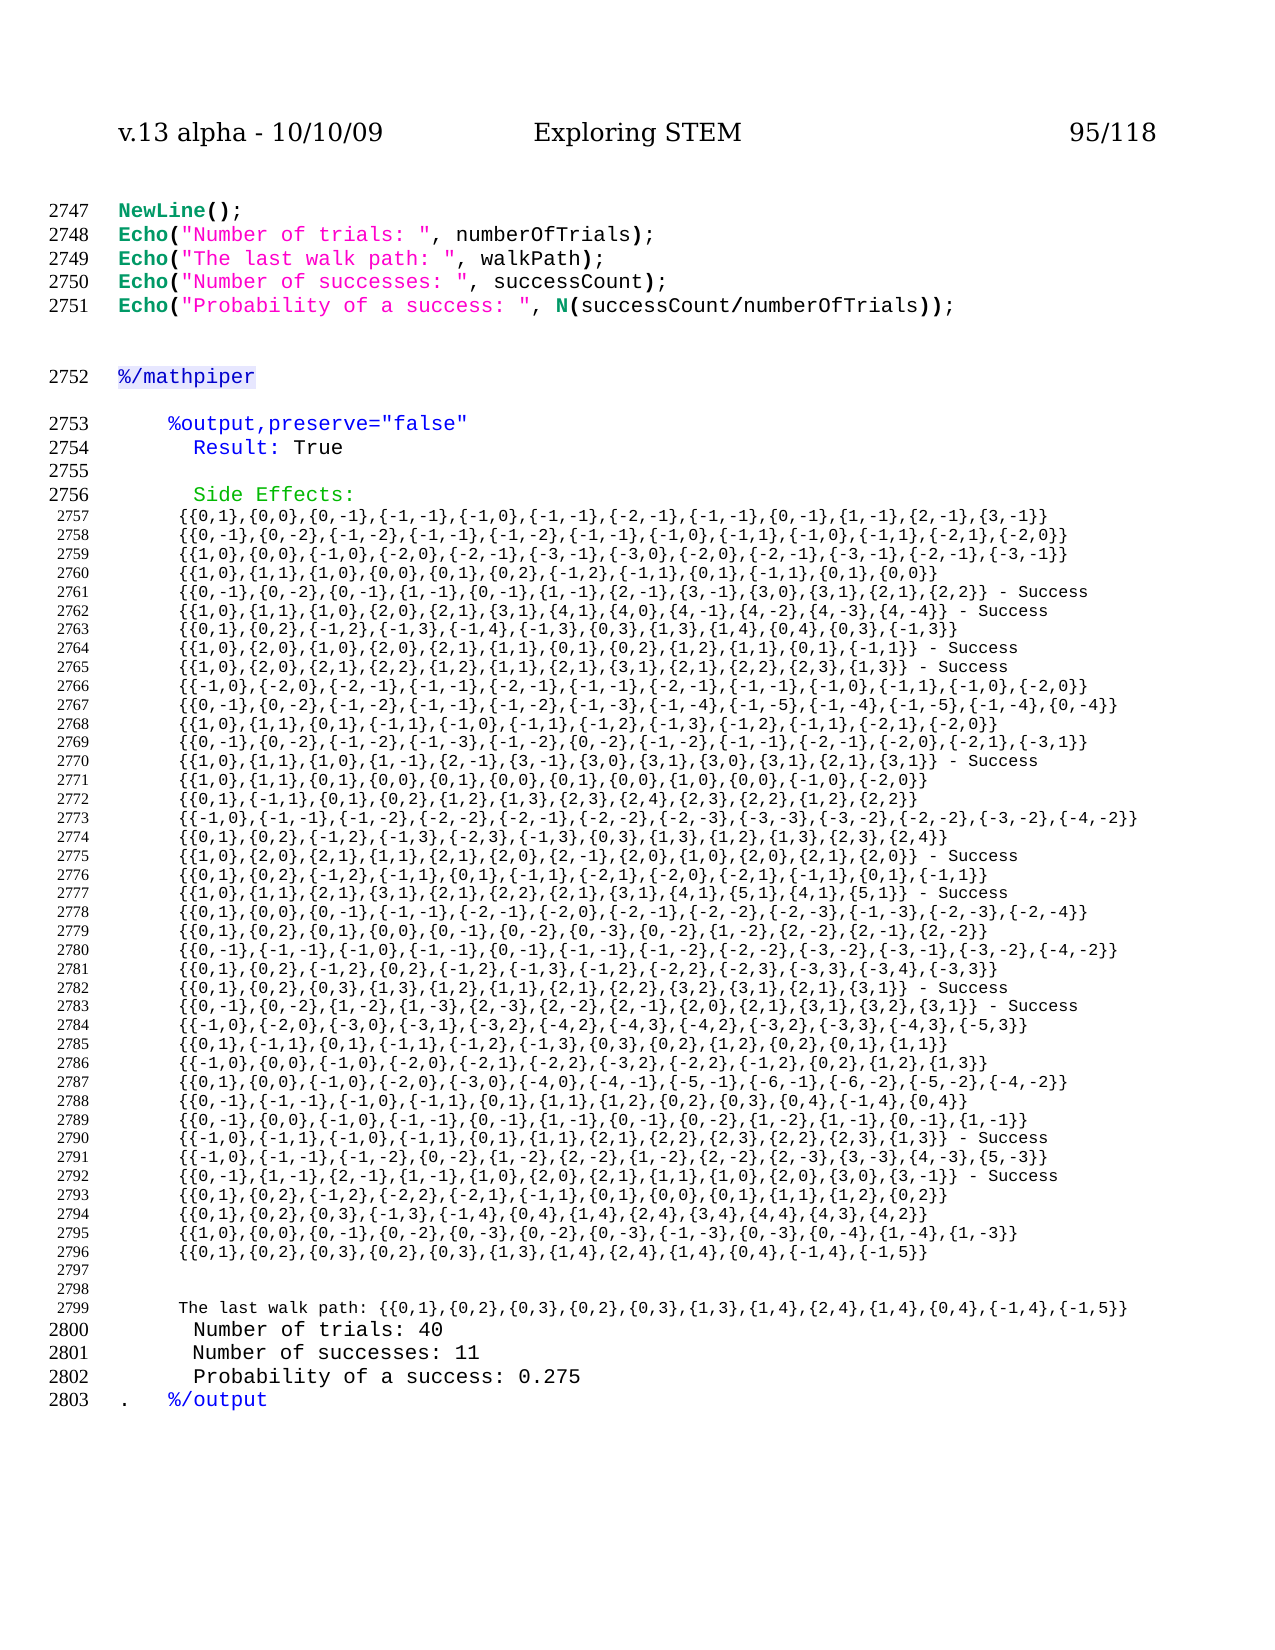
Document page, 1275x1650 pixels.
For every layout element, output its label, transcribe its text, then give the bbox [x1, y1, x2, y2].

text Echo("Probability of a success: ", N(successCount/numberOfTrials)); [118, 295, 1157, 319]
text Side Effects: [118, 484, 1157, 508]
text NewLine(); [118, 200, 1157, 224]
text {{1,0},{2,0},{2,1},{1,1},{2,1},{2,0},{2,-1},{2,0},{1,0},{2,0},{2,1},{2,0}} - Success [118, 847, 1157, 866]
text {{1,0},{1,1},{0,1},{0,0},{0,1},{0,0},{0,1},{0,0},{1,0},{0,0},{-1,0},{-2,0}} [118, 772, 1157, 791]
text {{1,0},{1,1},{0,1},{-1,1},{-1,0},{-1,1},{-1,2},{-1,3},{-1,2},{-1,1},{-2,1},{-2,0}} [118, 715, 1157, 734]
text {{-1,0},{0,0},{-1,0},{-2,0},{-2,1},{-2,2},{-3,2},{-2,2},{-1,2},{0,2},{1,2},{1,3}} [118, 1054, 1157, 1073]
text {{-1,0},{-1,-1},{-1,-2},{-2,-2},{-2,-1},{-2,-2},{-2,-3},{-3,-3},{-3,-2},{-2,-2},{-3,-2},{-4,-2}} [118, 809, 1157, 828]
text {{1,0},{1,1},{2,1},{3,1},{2,1},{2,2},{2,1},{3,1},{4,1},{5,1},{4,1},{5,1}} - Success [118, 885, 1157, 904]
text {{0,1},{0,2},{-1,2},{0,2},{-1,2},{-1,3},{-1,2},{-2,2},{-2,3},{-3,3},{-3,4},{-3,3}} [118, 960, 1157, 979]
text {{1,0},{2,0},{1,0},{2,0},{2,1},{1,1},{0,1},{0,2},{1,2},{1,1},{0,1},{-1,1}} - Success [118, 640, 1157, 659]
text {{0,1},{0,2},{0,3},{1,3},{1,2},{1,1},{2,1},{2,2},{3,2},{3,1},{2,1},{3,1}} - Success [118, 979, 1157, 998]
text {{1,0},{2,0},{2,1},{2,2},{1,2},{1,1},{2,1},{3,1},{2,1},{2,2},{2,3},{1,3}} - Success [118, 659, 1157, 677]
text {{0,1},{0,2},{-1,2},{-1,3},{-1,4},{-1,3},{0,3},{1,3},{1,4},{0,4},{0,3},{-1,3}} [118, 621, 1157, 640]
text %/mathpiper [118, 366, 1157, 389]
text {{0,1},{0,2},{0,1},{0,0},{0,-1},{0,-2},{0,-3},{0,-2},{1,-2},{2,-2},{2,-1},{2,-2}} [118, 923, 1157, 941]
text {{0,1},{0,2},{0,3},{-1,3},{-1,4},{0,4},{1,4},{2,4},{3,4},{4,4},{4,3},{4,2}} [118, 1205, 1157, 1224]
text {{0,1},{-1,1},{0,1},{-1,1},{-1,2},{-1,3},{0,3},{0,2},{1,2},{0,2},{0,1},{1,1}} [118, 1036, 1157, 1054]
text {{-1,0},{-1,1},{-1,0},{-1,1},{0,1},{1,1},{2,1},{2,2},{2,3},{2,2},{2,3},{1,3}} - Success [118, 1130, 1157, 1149]
text {{1,0},{1,1},{1,0},{1,-1},{2,-1},{3,-1},{3,0},{3,1},{3,0},{3,1},{2,1},{3,1}} - Success [118, 753, 1157, 772]
text {{-1,0},{-1,-1},{-1,-2},{0,-2},{1,-2},{2,-2},{1,-2},{2,-2},{2,-3},{3,-3},{4,-3},{5,-3}} [118, 1149, 1157, 1168]
text {{0,-1},{-1,-1},{-1,0},{-1,1},{0,1},{1,1},{1,2},{0,2},{0,3},{0,4},{-1,4},{0,4}} [118, 1092, 1157, 1111]
text {{0,-1},{0,0},{-1,0},{-1,-1},{0,-1},{1,-1},{0,-1},{0,-2},{1,-2},{1,-1},{0,-1},{1,-1}} [118, 1111, 1157, 1130]
text {{0,-1},{0,-2},{-1,-2},{-1,-1},{-1,-2},{-1,-1},{-1,0},{-1,1},{-1,0},{-1,1},{-2,1},{-2,0}} [118, 527, 1157, 546]
text {{0,-1},{0,-2},{0,-1},{1,-1},{0,-1},{1,-1},{2,-1},{3,-1},{3,0},{3,1},{2,1},{2,2}} - Success [118, 583, 1157, 602]
text {{1,0},{1,1},{1,0},{2,0},{2,1},{3,1},{4,1},{4,0},{4,-1},{4,-2},{4,-3},{4,-4}} - Success [118, 602, 1157, 621]
text {{0,1},{0,0},{0,-1},{-1,-1},{-1,0},{-1,-1},{-2,-1},{-1,-1},{0,-1},{1,-1},{2,-1},{3,-1}} [118, 508, 1157, 527]
text {{0,1},{0,2},{-1,2},{-2,2},{-2,1},{-1,1},{0,1},{0,0},{0,1},{1,1},{1,2},{0,2}} [118, 1187, 1157, 1205]
text {{1,0},{1,1},{1,0},{0,0},{0,1},{0,2},{-1,2},{-1,1},{0,1},{-1,1},{0,1},{0,0}} [118, 564, 1157, 583]
text Number of successes: 11 [118, 1342, 1157, 1366]
text Echo("The last walk path: ", walkPath); [118, 248, 1157, 271]
text {{0,-1},{1,-1},{2,-1},{1,-1},{1,0},{2,0},{2,1},{1,1},{1,0},{2,0},{3,0},{3,-1}} - Success [118, 1168, 1157, 1187]
text {{0,-1},{-1,-1},{-1,0},{-1,-1},{0,-1},{-1,-1},{-1,-2},{-2,-2},{-3,-2},{-3,-1},{-3,-2},{-4,-2}} [118, 941, 1157, 960]
text {{0,1},{0,0},{-1,0},{-2,0},{-3,0},{-4,0},{-4,-1},{-5,-1},{-6,-1},{-6,-2},{-5,-2},{-4,-2}} [118, 1073, 1157, 1092]
text {{0,1},{0,2},{-1,2},{-1,1},{0,1},{-1,1},{-2,1},{-2,0},{-2,1},{-1,1},{0,1},{-1,1}} [118, 866, 1157, 885]
text {{0,1},{0,2},{-1,2},{-1,3},{-2,3},{-1,3},{0,3},{1,3},{1,2},{1,3},{2,3},{2,4}} [118, 828, 1157, 847]
text {{0,1},{0,0},{0,-1},{-1,-1},{-2,-1},{-2,0},{-2,-1},{-2,-2},{-2,-3},{-1,-3},{-2,-3},{-2,-4}} [118, 904, 1157, 923]
text {{1,0},{0,0},{0,-1},{0,-2},{0,-3},{0,-2},{0,-3},{-1,-3},{0,-3},{0,-4},{1,-4},{1,-3}} [118, 1224, 1157, 1243]
text Echo("Number of trials: ", numberOfTrials); [118, 224, 1157, 248]
text %output,preserve="false" [118, 413, 1157, 437]
text {{-1,0},{-2,0},{-3,0},{-3,1},{-3,2},{-4,2},{-4,3},{-4,2},{-3,2},{-3,3},{-4,3},{-5,3}} [118, 1017, 1157, 1036]
text Probability of a success: 0.275 [118, 1366, 1157, 1389]
text {{-1,0},{-2,0},{-2,-1},{-1,-1},{-2,-1},{-1,-1},{-2,-1},{-1,-1},{-1,0},{-1,1},{-1,0},{-2,0}} [118, 677, 1157, 696]
text {{0,1},{-1,1},{0,1},{0,2},{1,2},{1,3},{2,3},{2,4},{2,3},{2,2},{1,2},{2,2}} [118, 791, 1157, 809]
text {{0,-1},{0,-2},{1,-2},{1,-3},{2,-3},{2,-2},{2,-1},{2,0},{2,1},{3,1},{3,2},{3,1}} - Success [118, 998, 1157, 1017]
text . %/output [118, 1389, 1157, 1413]
text {{0,1},{0,2},{0,3},{0,2},{0,3},{1,3},{1,4},{2,4},{1,4},{0,4},{-1,4},{-1,5}} [118, 1243, 1157, 1262]
text Result: True [118, 437, 1157, 461]
text {{1,0},{0,0},{-1,0},{-2,0},{-2,-1},{-3,-1},{-3,0},{-2,0},{-2,-1},{-3,-1},{-2,-1},{-3,-1}} [118, 546, 1157, 564]
text {{0,-1},{0,-2},{-1,-2},{-1,-3},{-1,-2},{0,-2},{-1,-2},{-1,-1},{-2,-1},{-2,0},{-2,1},{-3,1}} [118, 734, 1157, 753]
text Echo("Number of successes: ", successCount); [118, 271, 1157, 295]
text Number of trials: 40 [118, 1318, 1157, 1342]
text The last walk path: {{0,1},{0,2},{0,3},{0,2},{0,3},{1,3},{1,4},{2,4},{1,4},{0,4},{-1,4},{-1,5}} [118, 1300, 1157, 1318]
text {{0,-1},{0,-2},{-1,-2},{-1,-1},{-1,-2},{-1,-3},{-1,-4},{-1,-5},{-1,-4},{-1,-5},{-1,-4},{0,-4}} [118, 696, 1157, 715]
